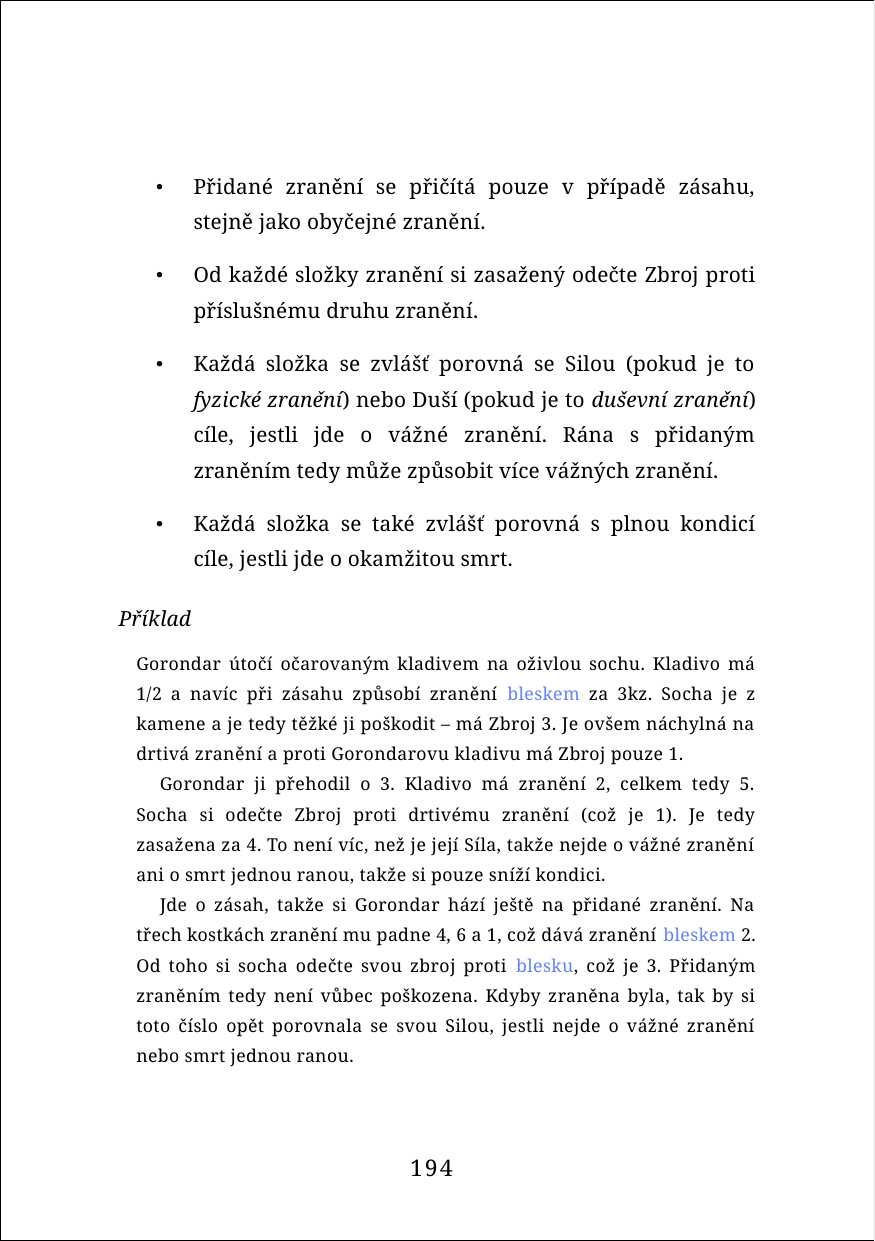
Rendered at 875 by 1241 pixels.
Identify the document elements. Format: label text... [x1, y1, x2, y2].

text Příklad [118, 604, 756, 632]
list Od každé složky zranění si zasažený odečte Zbroj proti příslušnému druhu zranění. [156, 261, 756, 324]
list Přidané zranění se přičítá pouze v případě zásahu, stejně jako obyčejné zranění. [156, 172, 756, 236]
text Gorondar útočí očarovaným kladivem na oživlou sochu. Kladivo má 1/2 a navíc při zásahu způsobí zranění bleskem za 3kz. Socha je z kamene a je tedy těžké ji poškodit – má Zbroj 3. Je ovšem náchylná na drtivá zranění a proti Gorondarovu kladivu má Zbroj pouze 1. Gorondar ji přehodil o 3. Kladivo má zranění 2, celkem tedy 5. Socha si odečte Zbroj proti drtivému zranění (což je 1). Je tedy zasažena za 4. To není víc, než je její Síla, takže nejde o vážné zranění ani o smrt jednou ranou, takže si pouze sníží kondici. Jde o zásah, takže si Gorondar hází ještě na přidané zranění. Na třech kostkách zranění mu padne 4, 6 a 1, což dává zranění bleskem 2. Od toho si socha odečte svou zbroj proti blesku, což je 3. Přidaným zraněním tedy není vůbec poškozena. Kdyby zraněna byla, tak by si toto číslo opět porovnala se svou Silou, jestli nejde o vážné zranění nebo smrt jednou ranou. [136, 651, 756, 1068]
list Každá složka se zvlášť porovná se Silou (pokud je to fyzické zranění) nebo Duší (pokud je to duševní zranění) cíle, jestli jde o vážné zranění. Rána s přidaným zraněním tedy může způsobit více vážných zranění. [156, 349, 756, 484]
list Každá složka se také zvlášť porovná s plnou kondicí cíle, jestli jde o okamžitou smrt. [156, 509, 756, 573]
